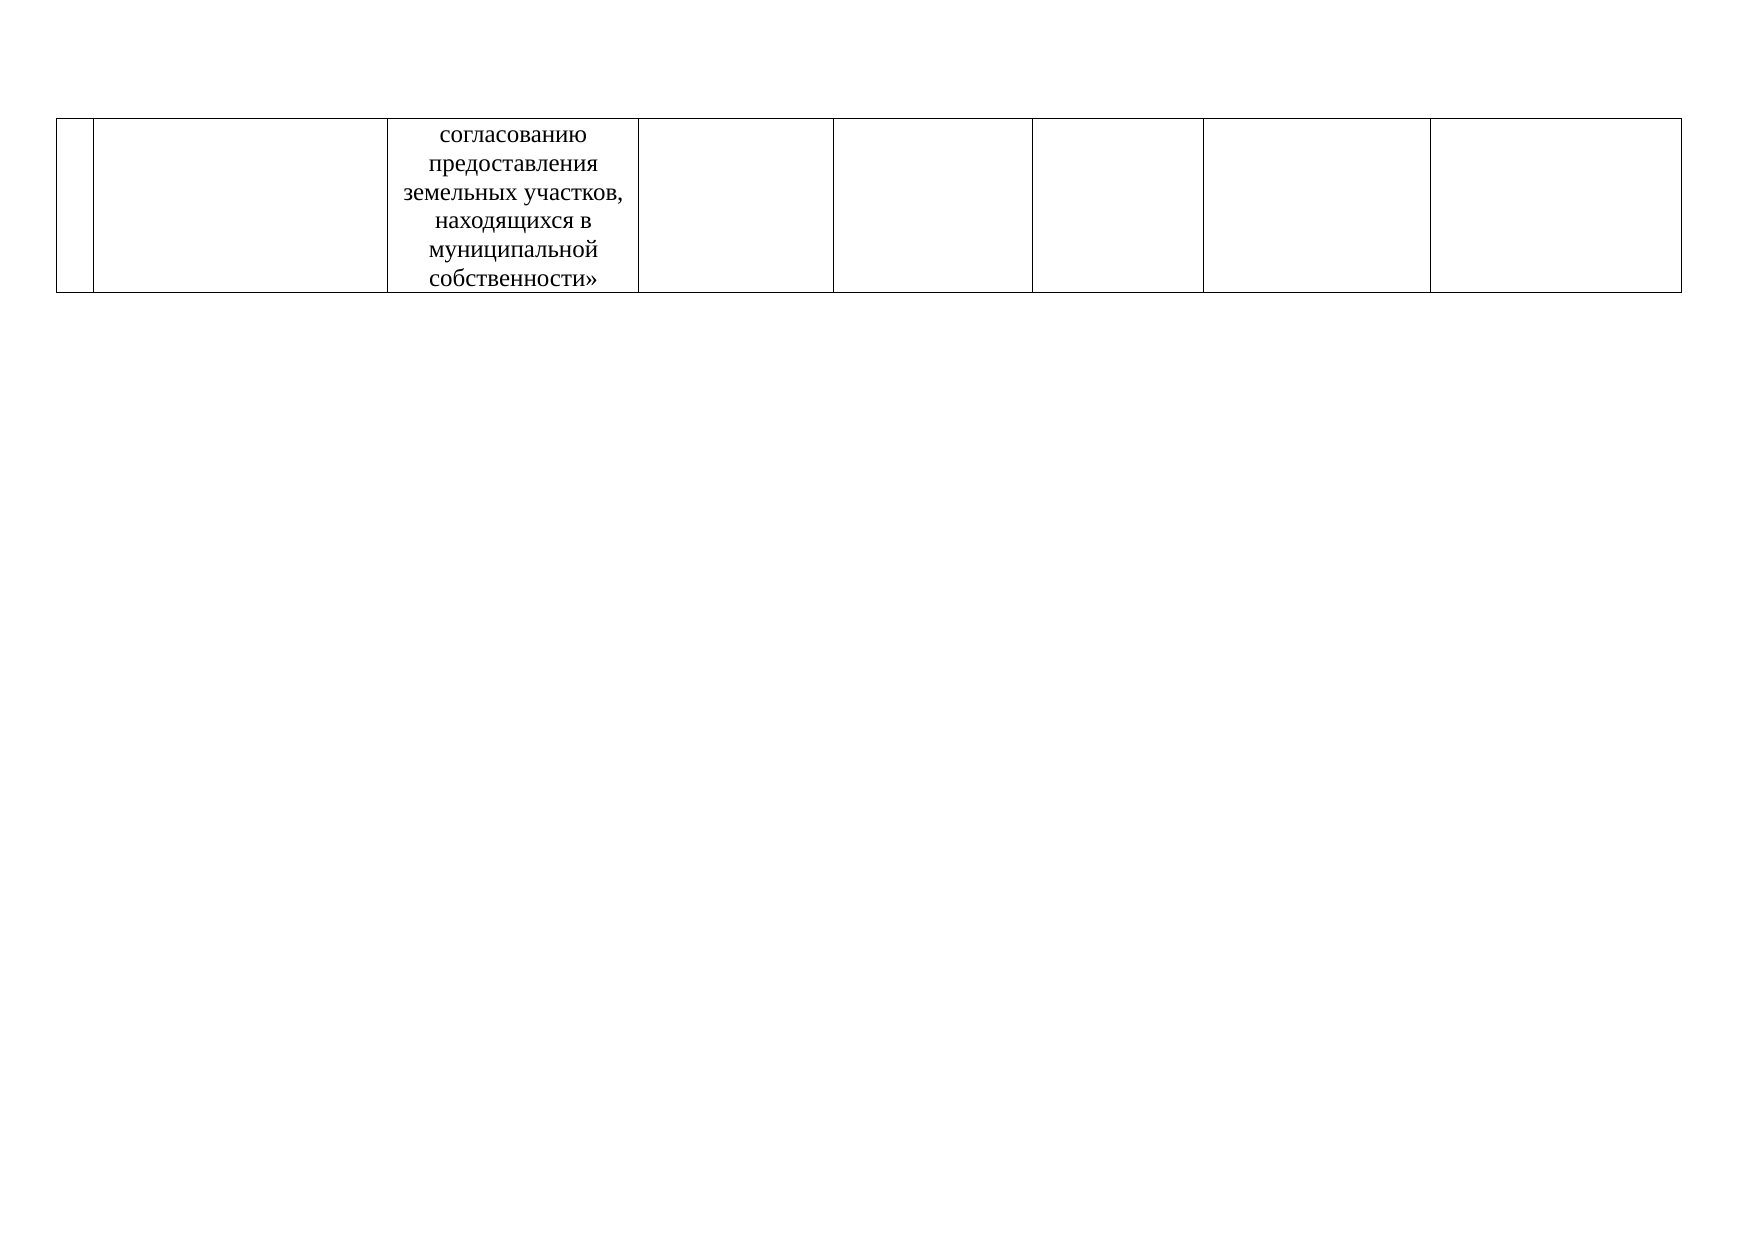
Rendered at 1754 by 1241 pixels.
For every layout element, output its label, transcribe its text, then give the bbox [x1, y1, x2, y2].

table_cell [57, 119, 93, 292]
table_cell [94, 119, 387, 292]
table_cell согласованию предоставления земельных участков, находящихся в муниципальной собственности» [388, 119, 638, 292]
table_cell [1204, 119, 1430, 292]
table_cell [1431, 119, 1681, 292]
table_cell [639, 119, 833, 292]
table_cell [834, 119, 1032, 292]
table_cell [1033, 119, 1203, 292]
